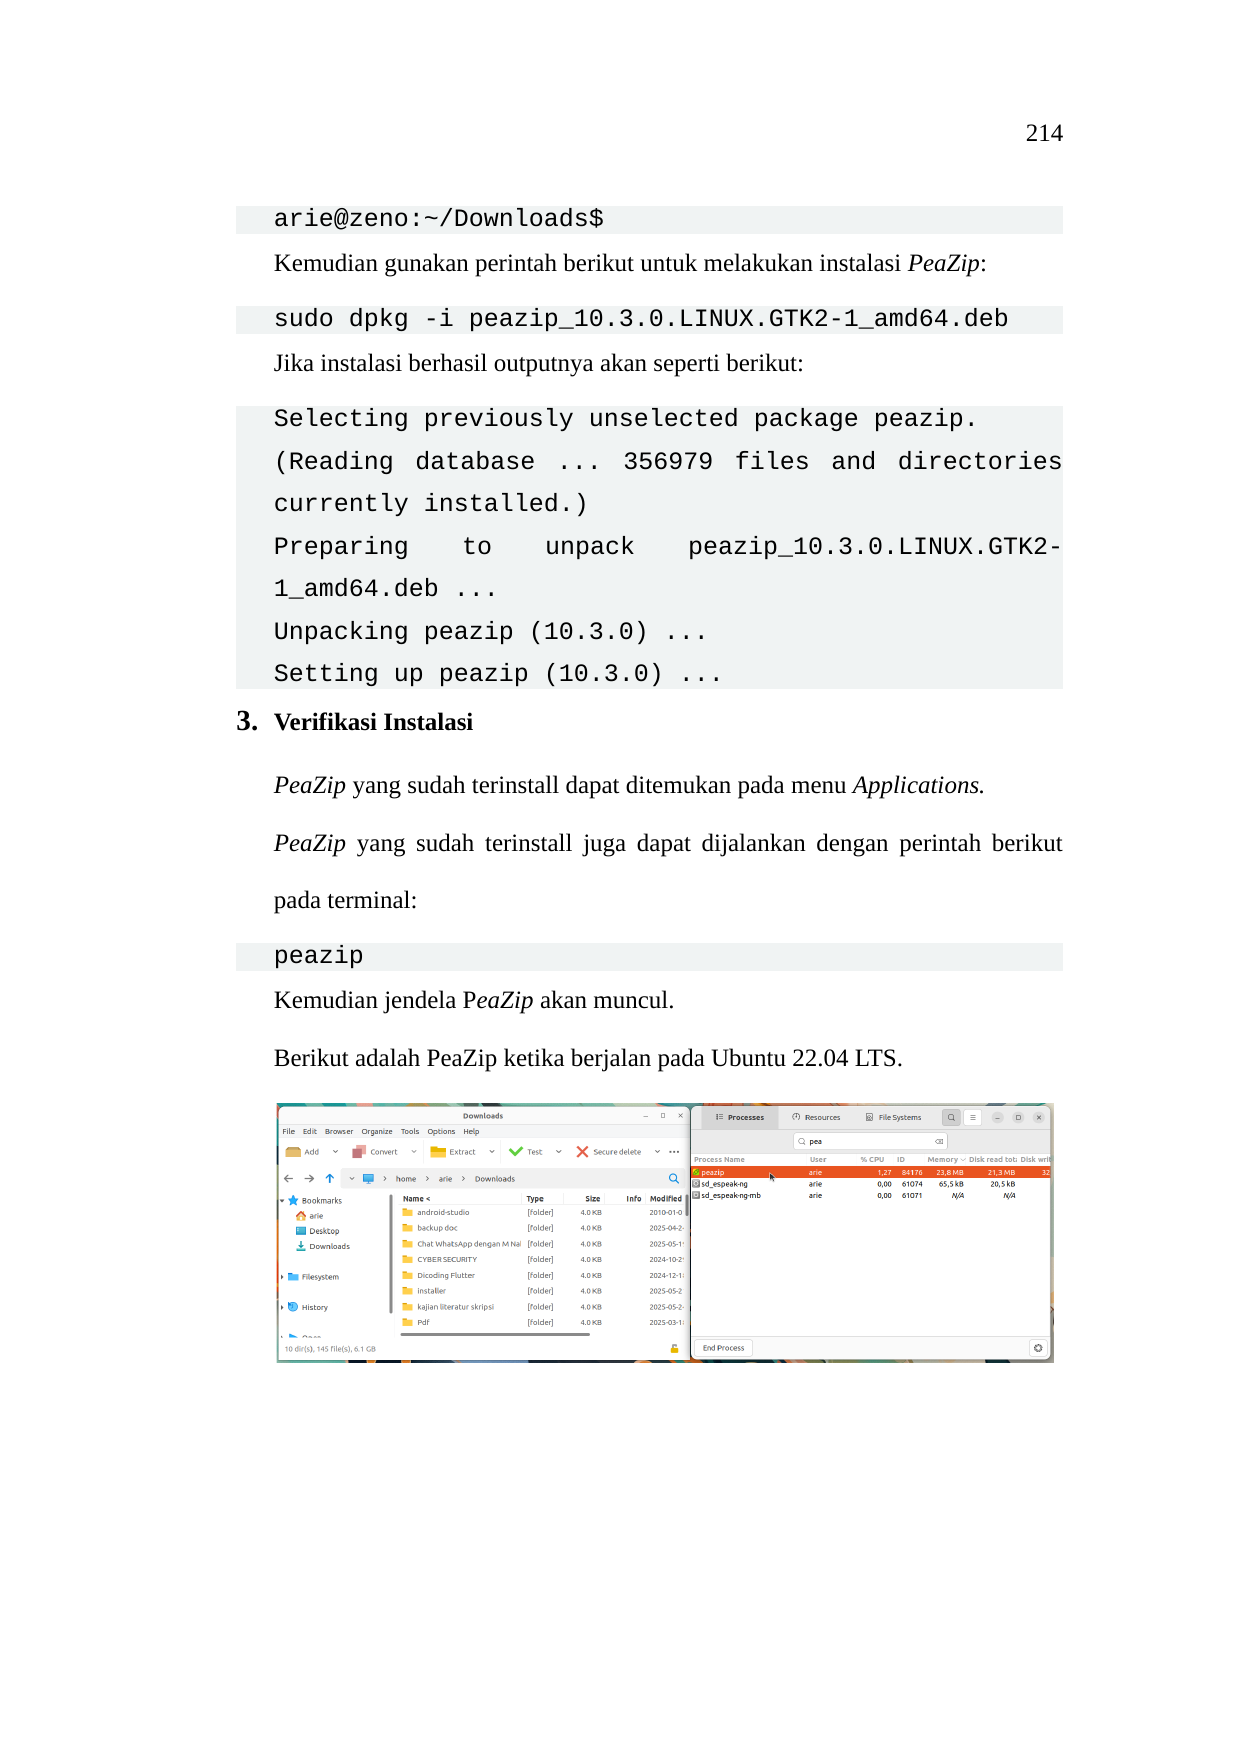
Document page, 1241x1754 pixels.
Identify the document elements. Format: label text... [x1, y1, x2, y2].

list PeaZip yang sudah terinstall dapat ditemukan pada menu Applications. [236, 771, 1063, 799]
list sudo dpkg -i peazip_10.3.0.LINUX.GTK2-1_amd64.deb [236, 306, 1063, 334]
list Jika instalasi berhasil outputnya akan seperti berikut: [236, 348, 1063, 377]
list Unpacking peazip (10.3.0) ... [236, 618, 1063, 647]
list Verifikasi Instalasi [236, 703, 1063, 737]
list PeaZip yang sudah terinstall juga dapat dijalankan dengan perintah berikut pada terminal: [236, 828, 1063, 914]
list peazip [236, 943, 1063, 971]
list Kemudian jendela PeaZip akan muncul. [236, 986, 1063, 1014]
picture [276, 1103, 1054, 1363]
list (Reading database ... 356979 files and directories currently installed.) [236, 448, 1063, 519]
list Setting up peazip (10.3.0) ... [236, 661, 1063, 689]
list Berikut adalah PeaZip ketika berjalan pada Ubuntu 22.04 LTS. [236, 1043, 1063, 1072]
list Selecting previously unselected package peazip. [236, 406, 1063, 434]
list arie@zeno:~/Downloads$ [236, 206, 1063, 234]
list Kemudian gunakan perintah berikut untuk melakukan instalasi PeaZip: [236, 248, 1063, 277]
list Preparing to unpack peazip_10.3.0.LINUX.GTK2-1_amd64.deb ... [236, 533, 1063, 604]
